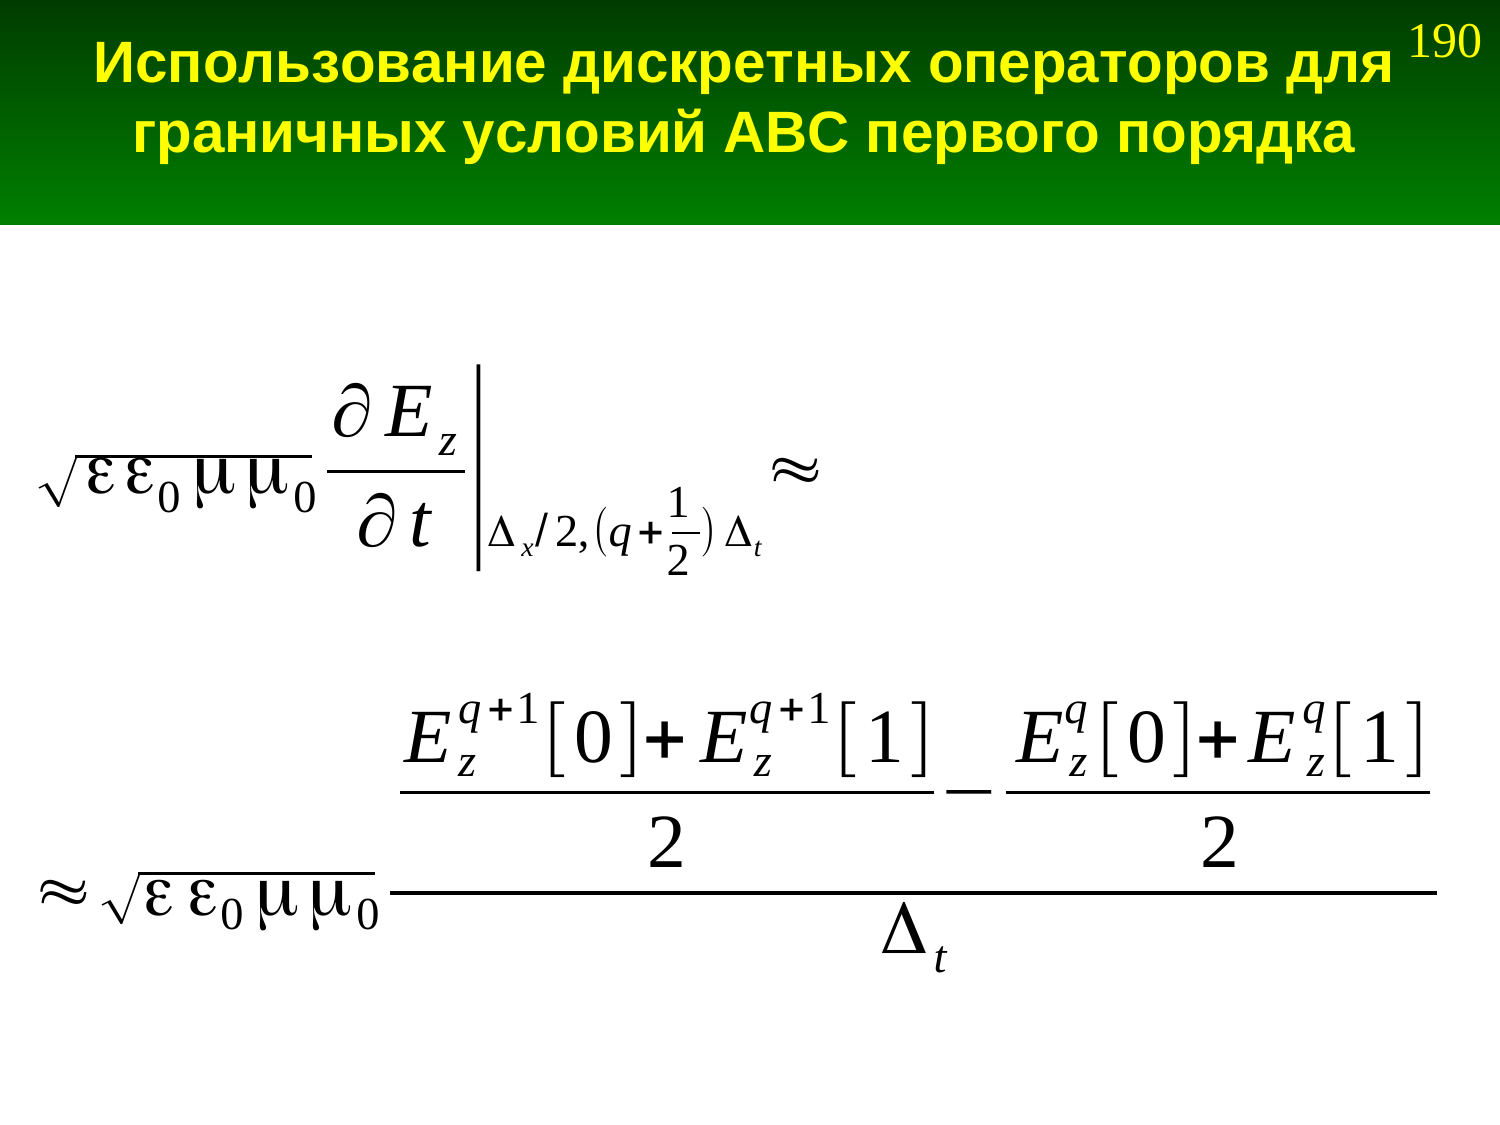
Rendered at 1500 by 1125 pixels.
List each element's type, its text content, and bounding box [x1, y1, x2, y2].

chart [11, 359, 1459, 981]
title Использование дискретных операторов для граничных условий ABC первого порядка [11, 0, 1477, 222]
